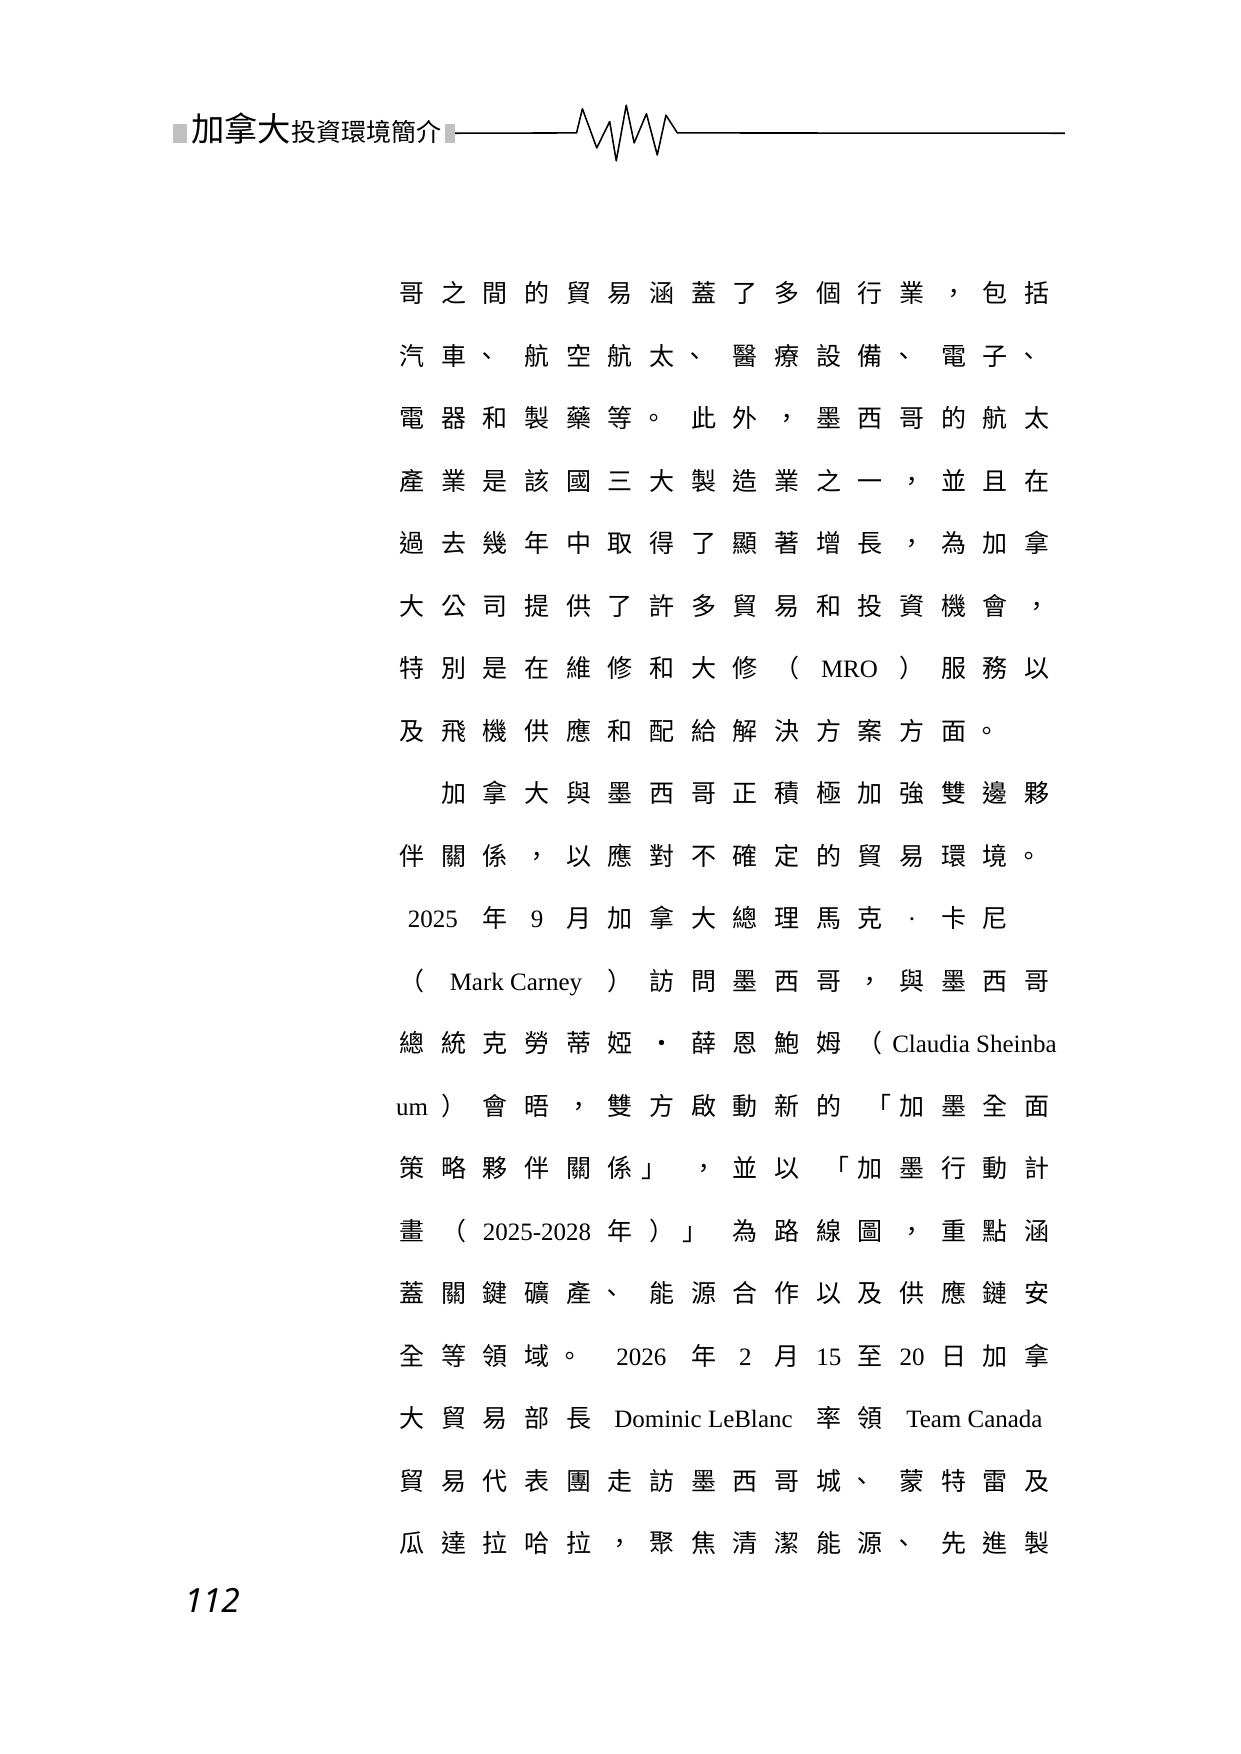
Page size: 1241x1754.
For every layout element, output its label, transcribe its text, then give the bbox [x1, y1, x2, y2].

text 哥之間的貿易涵蓋了多個行業，包括汽車、航空航太、醫療設備、電子、電器和製藥等。此外，墨西哥的航太產業是該國三大製造業之一，並且在過去幾年中取得了顯著增長，為加拿大公司提供了許多貿易和投資機會，特別是在維修和大修（MRO）服務以及飛機供應和配給解決方案方面。 [367, 250, 1058, 750]
text 加拿大與墨西哥正積極加強雙邊夥伴關係，以應對不確定的貿易環境。2025年9月加拿大總理馬克·卡尼（Mark Carney）訪問墨西哥，與墨西哥總統克勞蒂婭‧薛恩鮑姆（Claudia Sheinbaum）會晤，雙方啟動新的「加墨全面策略夥伴關係」，並以「加墨行動計畫（2025-2028年）」為路線圖，重點涵蓋關鍵礦產、能源合作以及供應鏈安全等領域。2026年2月15至20日加拿大貿易部長Dominic LeBlanc率領Team Canada貿易代表團走訪墨西哥城、蒙特雷及瓜達拉哈拉，聚焦清潔能源、先進製 [367, 750, 1058, 1563]
